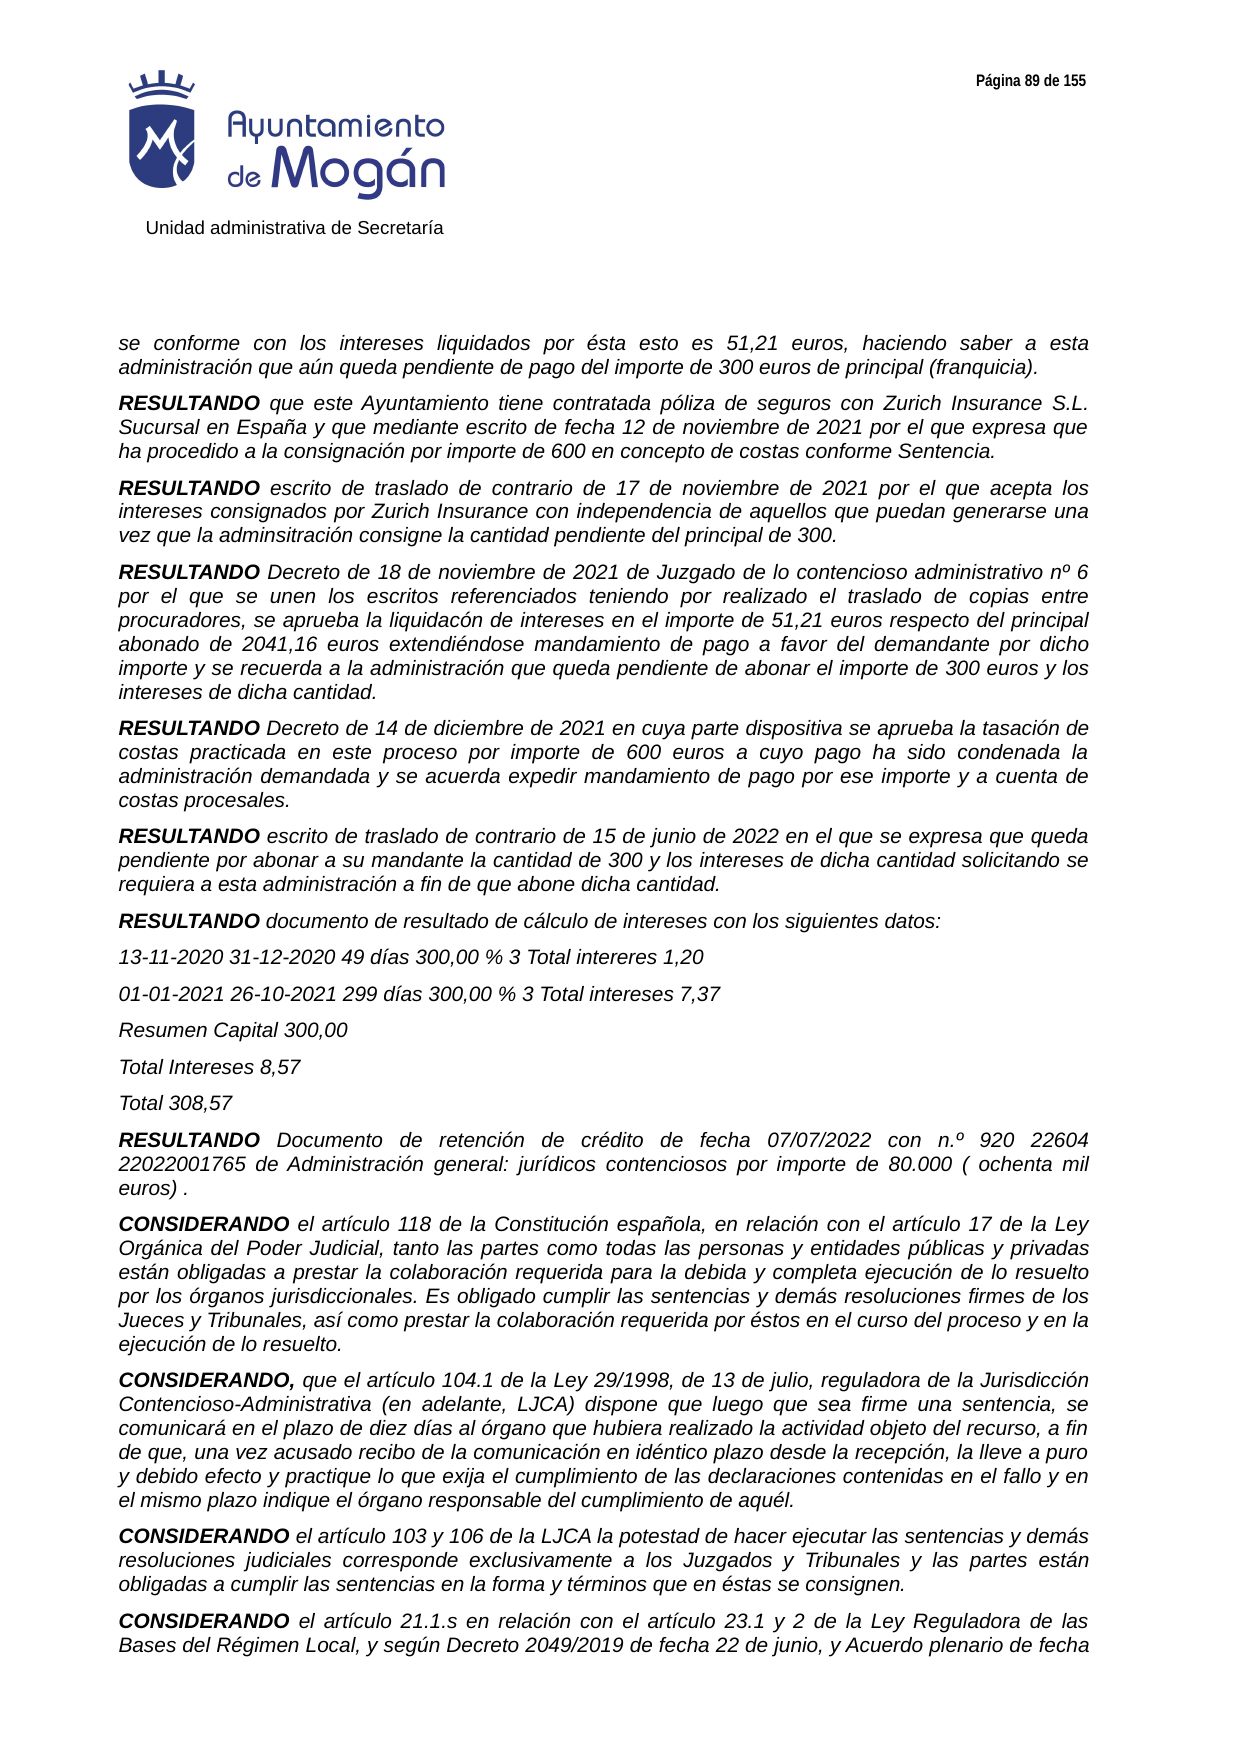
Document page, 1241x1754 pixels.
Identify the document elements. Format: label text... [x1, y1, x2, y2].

text 13-11-2020 31-12-2020 49 días 300,00 % 3 Total intereres 1,20 [118, 945, 1092, 969]
text Total Intereses 8,57 [118, 1054, 1092, 1078]
text RESULTANDO que este Ayuntamiento tiene contratada póliza de seguros con Zurich Insurance S.L. Sucursal en España y que mediante escrito de fecha 12 de noviembre de 2021 por el que expresa que ha procedido a la consignación por importe de 600 en concepto de costas conforme Sentencia. [118, 391, 1092, 463]
text RESULTANDO escrito de traslado de contrario de 15 de junio de 2022 en el que se expresa que queda pendiente por abonar a su mandante la cantidad de 300 y los intereses de dicha cantidad solicitando se requiera a esta administración a fin de que abone dicha cantidad. [118, 824, 1092, 896]
text RESULTANDO documento de resultado de cálculo de intereses con los siguientes datos: [118, 909, 1092, 933]
text RESULTANDO Decreto de 14 de diciembre de 2021 en cuya parte dispositiva se aprueba la tasación de costas practicada en este proceso por importe de 600 euros a cuyo pago ha sido condenada la administración demandada y se acuerda expedir mandamiento de pago por ese importe y a cuenta de costas procesales. [118, 716, 1092, 812]
text CONSIDERANDO el artículo 118 de la Constitución española, en relación con el artículo 17 de la Ley Orgánica del Poder Judicial, tanto las partes como todas las personas y entidades públicas y privadas están obligadas a prestar la colaboración requerida para la debida y completa ejecución de lo resuelto por los órganos jurisdiccionales. Es obligado cumplir las sentencias y demás resoluciones firmes de los Jueces y Tribunales, así como prestar la colaboración requerida por éstos en el curso del proceso y en la ejecución de lo resuelto. [118, 1212, 1092, 1356]
text CONSIDERANDO el artículo 103 y 106 de la LJCA la potestad de hacer ejecutar las sentencias y demás resoluciones judiciales corresponde exclusivamente a los Juzgados y Tribunales y las partes están obligadas a cumplir las sentencias en la forma y términos que en éstas se consignen. [118, 1524, 1092, 1596]
text CONSIDERANDO, que el artículo 104.1 de la Ley 29/1998, de 13 de julio, reguladora de la Jurisdicción Contencioso-Administrativa (en adelante, LJCA) dispone que luego que sea firme una sentencia, se comunicará en el plazo de diez días al órgano que hubiera realizado la actividad objeto del recurso, a fin de que, una vez acusado recibo de la comunicación en idéntico plazo desde la recepción, la lleve a puro y debido efecto y practique lo que exija el cumplimiento de las declaraciones contenidas en el fallo y en el mismo plazo indique el órgano responsable del cumplimiento de aquél. [118, 1368, 1092, 1512]
text Total 308,57 [118, 1091, 1092, 1115]
text Resumen Capital 300,00 [118, 1018, 1092, 1042]
text 01-01-2021 26-10-2021 299 días 300,00 % 3 Total intereses 7,37 [118, 982, 1092, 1006]
text se conforme con los intereses liquidados por ésta esto es 51,21 euros, haciendo saber a esta administración que aún queda pendiente de pago del importe de 300 euros de principal (franquicia). [118, 331, 1092, 378]
text RESULTANDO Documento de retención de crédito de fecha 07/07/2022 con n.º 920 22604 22022001765 de Administración general: jurídicos contenciosos por importe de 80.000 ( ochenta mil euros) . [118, 1127, 1092, 1199]
text RESULTANDO escrito de traslado de contrario de 17 de noviembre de 2021 por el que acepta los intereses consignados por Zurich Insurance con independencia de aquellos que puedan generarse una vez que la adminsitración consigne la cantidad pendiente del principal de 300. [118, 475, 1092, 547]
text RESULTANDO Decreto de 18 de noviembre de 2021 de Juzgado de lo contencioso administrativo nº 6 por el que se unen los escritos referenciados teniendo por realizado el traslado de copias entre procuradores, se aprueba la liquidacón de intereses en el importe de 51,21 euros respecto del principal abonado de 2041,16 euros extendiéndose mandamiento de pago a favor del demandante por dicho importe y se recuerda a la administración que queda pendiente de abonar el importe de 300 euros y los intereses de dicha cantidad. [118, 560, 1092, 703]
picture [128, 70, 445, 206]
text CONSIDERANDO el artículo 21.1.s en relación con el artículo 23.1 y 2 de la Ley Reguladora de las Bases del Régimen Local, y según Decreto 2049/2019 de fecha 22 de junio, y Acuerdo plenario de fecha [118, 1609, 1092, 1657]
